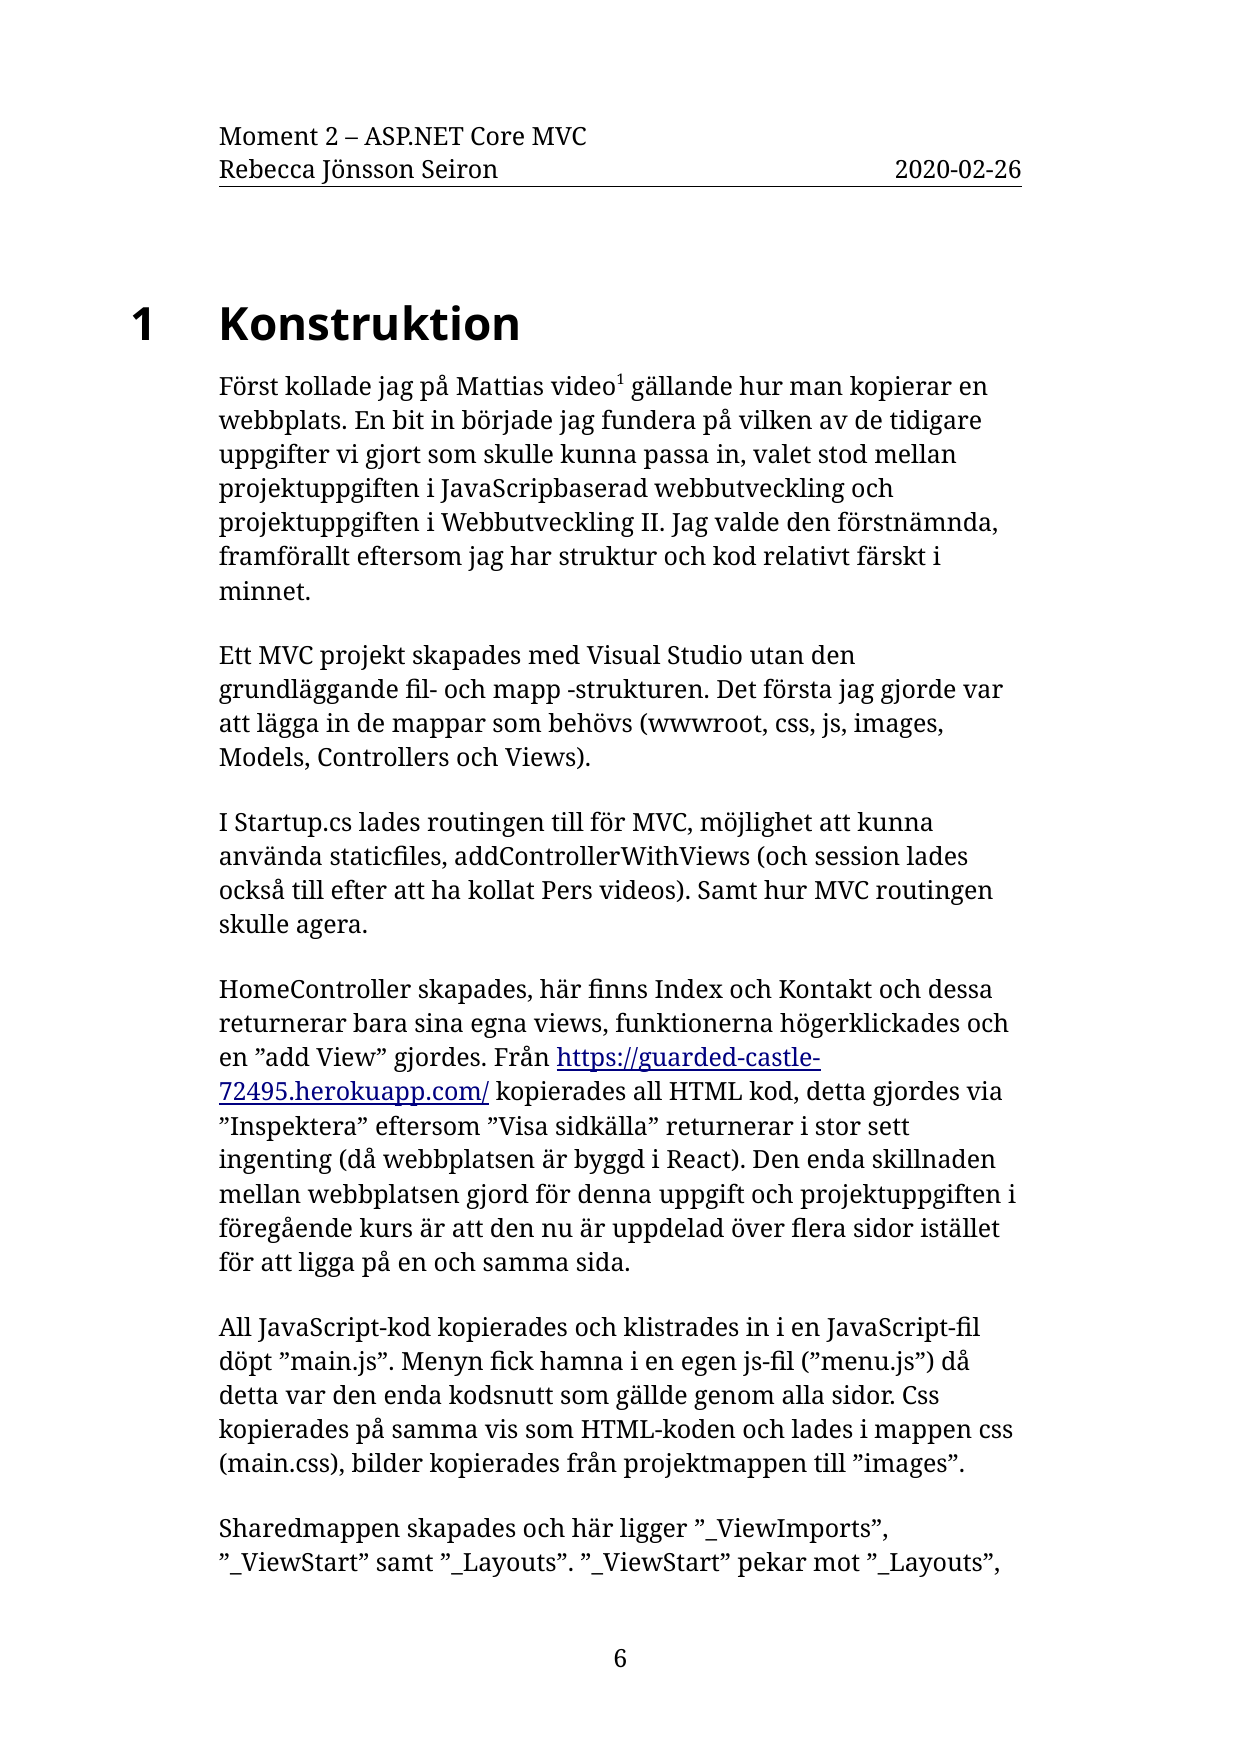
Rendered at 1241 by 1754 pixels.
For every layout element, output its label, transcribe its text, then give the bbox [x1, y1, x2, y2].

subtitle Konstruktion [130, 291, 1022, 353]
text HomeController skapades, här finns Index och Kontakt och dessa returnerar bara sina egna views, funktionerna högerklickades och en ”add View” gjordes. Från https://guarded-castle-72495.herokuapp.com/ kopierades all HTML kod, detta gjordes via ”Inspektera” eftersom ”Visa sidkälla” returnerar i stor sett ingenting (då webbplatsen är byggd i React). Den enda skillnaden mellan webbplatsen gjord för denna uppgift och projektuppgiften i föregående kurs är att den nu är uppdelad över flera sidor istället för att ligga på en och samma sida. [218, 972, 1022, 1278]
text Först kollade jag på Mattias video1 gällande hur man kopierar en webbplats. En bit in började jag fundera på vilken av de tidigare uppgifter vi gjort som skulle kunna passa in, valet stod mellan projektuppgiften i JavaScripbaserad webbutveckling och projektuppgiften i Webbutveckling II. Jag valde den förstnämnda, framförallt eftersom jag har struktur och kod relativt färskt i minnet. [218, 369, 1022, 607]
text Ett MVC projekt skapades med Visual Studio utan den grundläggande fil- och mapp -strukturen. Det första jag gjorde var att lägga in de mappar som behövs (wwwroot, css, js, images, Models, Controllers och Views). [218, 638, 1022, 774]
text I Startup.cs lades routingen till för MVC, möjlighet att kunna använda staticfiles, addControllerWithViews (och session lades också till efter att ha kollat Pers videos). Samt hur MVC routingen skulle agera. [218, 805, 1022, 941]
text All JavaScript-kod kopierades och klistrades in i en JavaScript-fil döpt ”main.js”. Menyn fick hamna i en egen js-fil (”menu.js”) då detta var den enda kodsnutt som gällde genom alla sidor. Css kopierades på samma vis som HTML-koden och lades i mappen css (main.css), bilder kopierades från projektmappen till ”images”. [218, 1309, 1022, 1479]
text Sharedmappen skapades och här ligger ”_ViewImports”, ”_ViewStart” samt ”_Layouts”. ”_ViewStart” pekar mot ”_Layouts”, [218, 1510, 1022, 1578]
